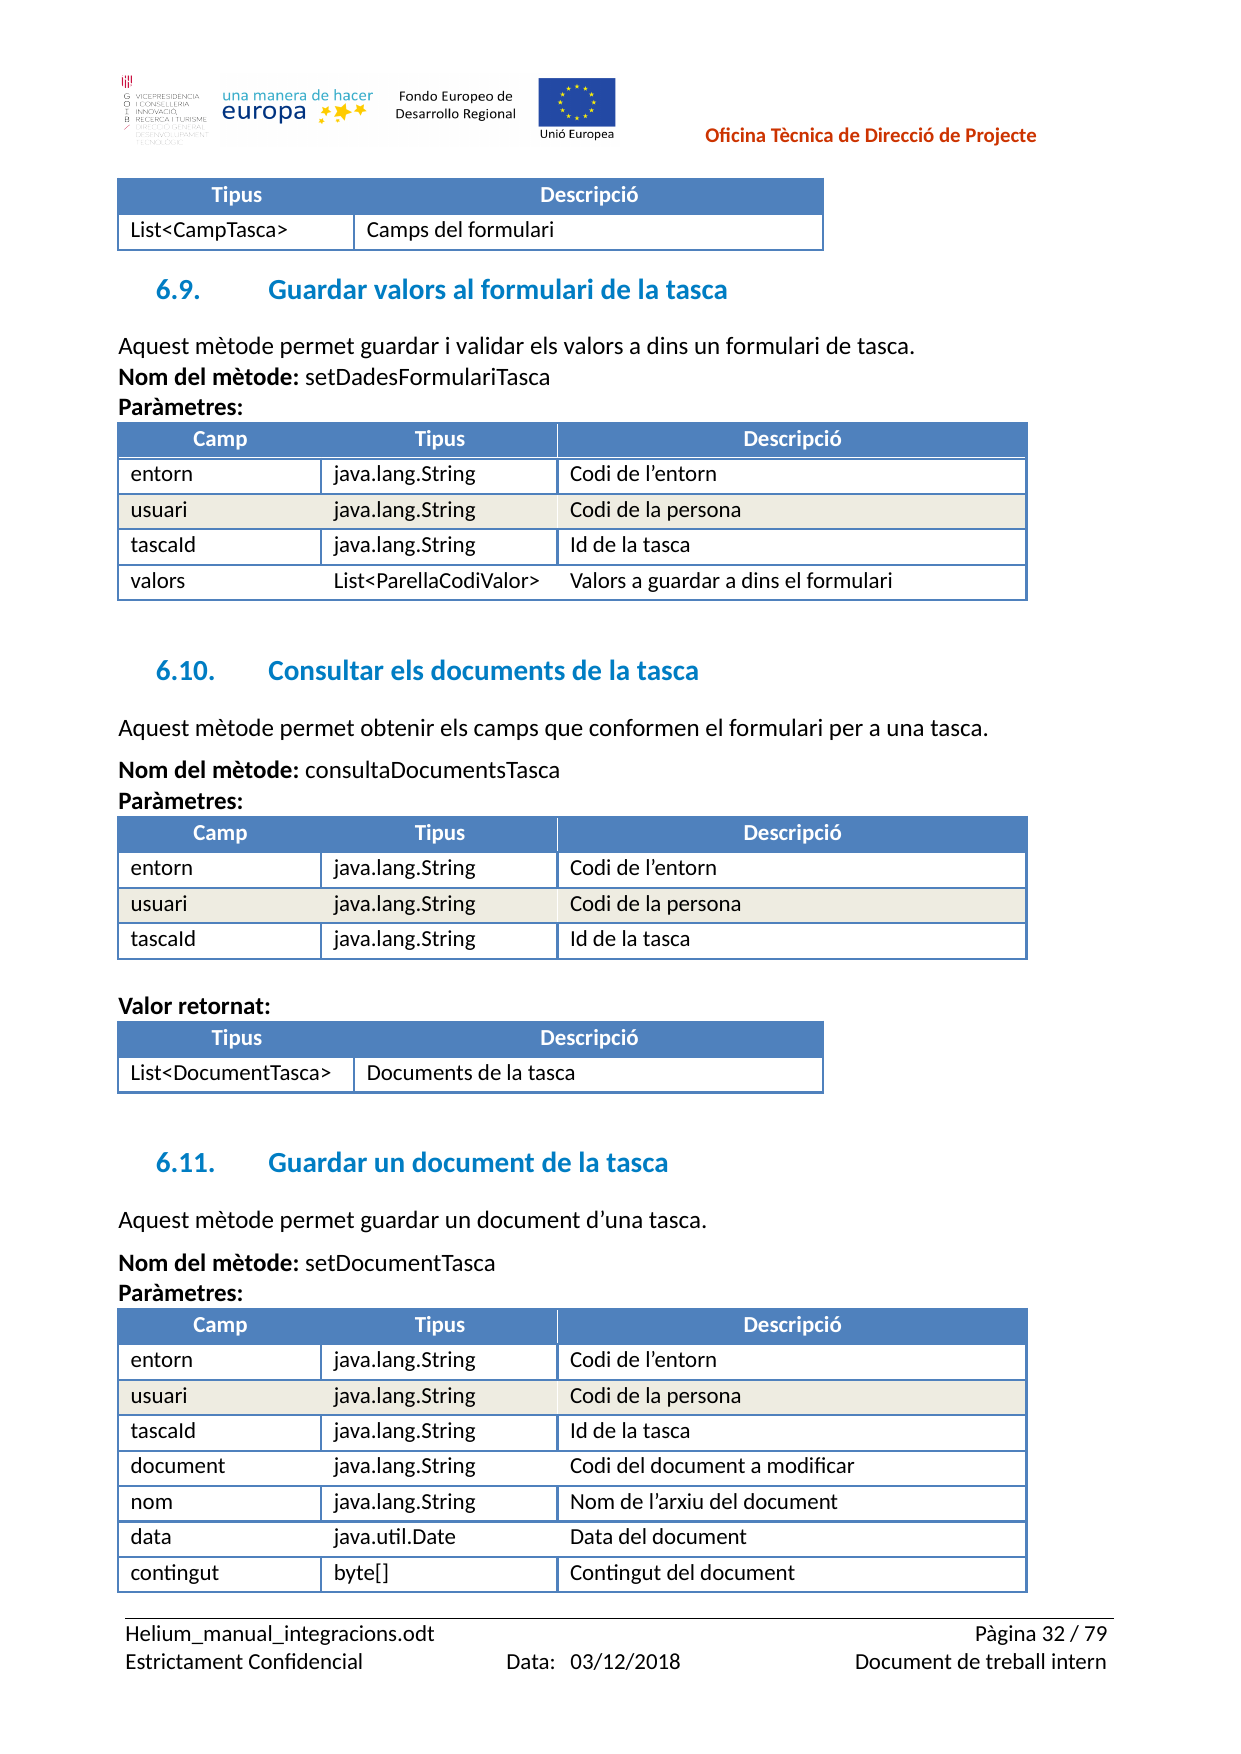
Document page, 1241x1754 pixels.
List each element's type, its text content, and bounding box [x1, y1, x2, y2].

table_cell document [119, 1452, 321, 1485]
table_cell java.lang.String [322, 1487, 556, 1520]
table_cell Codi de la persona [558, 889, 1025, 922]
table_cell byte[] [322, 1558, 556, 1591]
table_header Camp [119, 1310, 321, 1343]
table_cell usuari [119, 889, 321, 922]
table_cell data [119, 1523, 321, 1556]
table_cell Codi de l’entorn [559, 1345, 1025, 1379]
table_cell Contingut del document [559, 1558, 1025, 1591]
table_cell Codi de l’entorn [559, 853, 1025, 887]
table_cell java.lang.String [321, 1381, 557, 1414]
table_cell java.lang.String [322, 530, 556, 564]
table_cell Codi del document a modificar [558, 1452, 1025, 1485]
text Paràmetres: [118, 392, 1122, 422]
table_cell usuari [119, 495, 321, 528]
table_cell Valors a guardar a dins el formulari [558, 566, 1025, 599]
table_cell List<ParellaCodiValor> [321, 566, 557, 599]
table_cell entorn [119, 1345, 320, 1379]
table_cell java.lang.String [322, 924, 556, 957]
table_cell java.lang.String [321, 495, 557, 528]
table_header Tipus [119, 1023, 354, 1056]
table_header Descripció [354, 1023, 822, 1056]
table_cell Codi de l’entorn [559, 460, 1025, 493]
table_cell Id de la tasca [559, 1416, 1025, 1449]
table_cell java.lang.String [321, 1452, 557, 1485]
table_cell tascaId [119, 1416, 320, 1449]
table_cell java.lang.String [322, 1416, 556, 1449]
table_cell java.lang.String [321, 889, 557, 922]
table_header Tipus [321, 424, 557, 457]
table_cell tascaId [119, 530, 320, 564]
table_cell Documents de la tasca [355, 1058, 822, 1091]
text Aquest mètode permet guardar un document d’una tasca. [118, 1204, 1122, 1234]
table_cell Codi de la persona [558, 495, 1025, 528]
table_cell Camps del formulari [355, 215, 822, 248]
table_cell List<DocumentTasca> [119, 1058, 353, 1091]
table_cell contingut [119, 1558, 320, 1591]
table_cell java.lang.String [322, 1345, 556, 1379]
table_cell valors [119, 566, 321, 599]
subtitle Guardar un document de la tasca [156, 1144, 1122, 1180]
table_header Camp [119, 424, 321, 457]
table_cell java.util.Date [321, 1523, 557, 1556]
subtitle Guardar valors al formulari de la tasca [156, 271, 1122, 307]
picture [118, 73, 213, 147]
table_cell usuari [119, 1381, 321, 1414]
table_header Tipus [119, 180, 354, 213]
table_cell tascaId [119, 924, 320, 957]
text Nom del mètode: setDadesFormulariTasca [118, 361, 1122, 392]
text Aquest mètode permet obtenir els camps que conformen el formulari per a una tasca. [118, 712, 1122, 742]
table_cell List<CampTasca> [119, 215, 353, 248]
table_cell Data del document [558, 1523, 1025, 1556]
table_cell Codi de la persona [558, 1381, 1025, 1414]
table_cell Id de la tasca [559, 924, 1025, 957]
table_header Tipus [321, 818, 557, 851]
table_cell java.lang.String [322, 460, 556, 493]
table_header Descripció [558, 1310, 1025, 1343]
table_cell nom [119, 1487, 320, 1520]
text Nom del mètode: setDocumentTasca Paràmetres: [118, 1247, 1122, 1308]
table_header Descripció [558, 818, 1025, 851]
table_header Descripció [558, 424, 1025, 457]
table_cell entorn [119, 460, 320, 493]
text Nom del mètode: consultaDocumentsTasca Paràmetres: [118, 755, 1122, 816]
table_cell entorn [119, 853, 320, 887]
picture [219, 73, 621, 147]
table_cell Nom de l’arxiu del document [559, 1487, 1025, 1520]
text Valor retornat: [118, 990, 1122, 1021]
table_cell java.lang.String [322, 853, 556, 887]
table_header Descripció [354, 180, 822, 213]
text Aquest mètode permet guardar i validar els valors a dins un formulari de tasca. [118, 331, 1122, 361]
table_header Tipus [321, 1310, 557, 1343]
table_cell Id de la tasca [559, 530, 1025, 564]
table_header Camp [119, 818, 321, 851]
subtitle Consultar els documents de la tasca [156, 652, 1122, 688]
